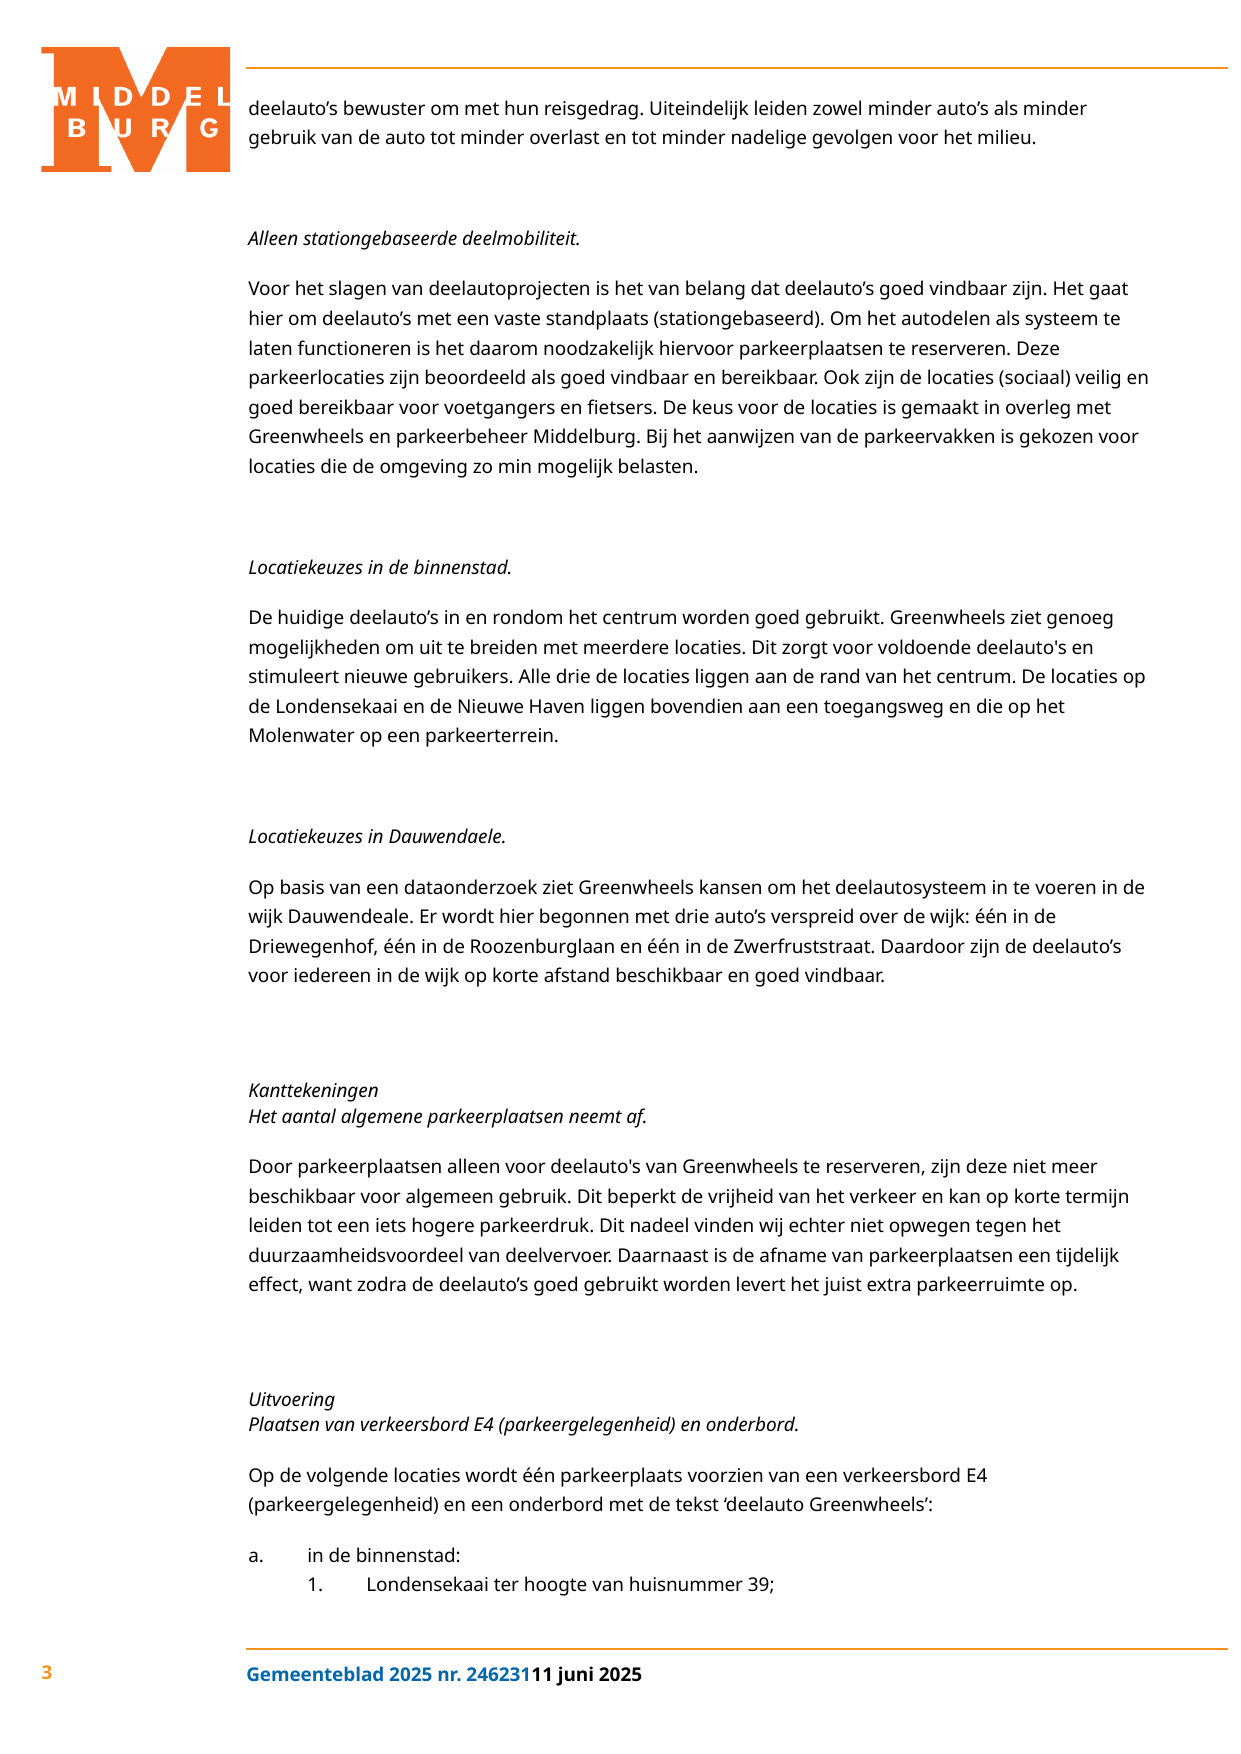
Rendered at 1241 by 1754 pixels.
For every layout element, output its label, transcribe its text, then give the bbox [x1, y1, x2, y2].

list Londensekaai ter hoogte van huisnummer 39; [307, 1572, 1152, 1597]
text Plaatsen van verkeersbord E4 (parkeergelegenheid) en onderbord. [248, 1412, 1152, 1437]
text Kanttekeningen [248, 1077, 1152, 1103]
text Locatiekeuzes in Dauwendaele. [248, 823, 1152, 849]
text Locatiekeuzes in de binnenstad. [248, 554, 1152, 580]
text Door parkeerplaatsen alleen voor deelauto's van Greenwheels te reserveren, zijn deze niet meer beschikbaar voor algemeen gebruik. Dit beperkt de vrijheid van het verkeer en kan op korte termijn leiden tot een iets hogere parkeerdruk. Dit nadeel vinden wij echter niet opwegen tegen het duurzaamheidsvoordeel van deelvervoer. Daarnaast is de afname van parkeerplaatsen een tijdelijk effect, want zodra de deelauto’s goed gebruikt worden levert het juist extra parkeerruimte op. [248, 1153, 1152, 1297]
list in de binnenstad: [248, 1542, 1152, 1568]
text Uitvoering [248, 1386, 1152, 1412]
picture [41, 47, 231, 172]
text Alleen stationgebaseerde deelmobiliteit. [248, 225, 1152, 251]
text De huidige deelauto’s in en rondom het centrum worden goed gebruikt. Greenwheels ziet genoeg mogelijkheden om uit te breiden met meerdere locaties. Dit zorgt voor voldoende deelauto's en stimuleert nieuwe gebruikers. Alle drie de locaties liggen aan de rand van het centrum. De locaties op de Londensekaai en de Nieuwe Haven liggen bovendien aan een toegangsweg en die op het Molenwater op een parkeerterrein. [248, 604, 1152, 748]
text Voor het slagen van deelautoprojecten is het van belang dat deelauto’s goed vindbaar zijn. Het gaat hier om deelauto’s met een vaste standplaats (stationgebaseerd). Om het autodelen als systeem te laten functioneren is het daarom noodzakelijk hiervoor parkeerplaatsen te reserveren. Deze parkeerlocaties zijn beoordeeld als goed vindbaar en bereikbaar. Ook zijn de locaties (sociaal) veilig en goed bereikbaar voor voetgangers en fietsers. De keus voor de locaties is gemaakt in overleg met Greenwheels en parkeerbeheer Middelburg. Bij het aanwijzen van de parkeervakken is gekozen voor locaties die de omgeving zo min mogelijk belasten. [248, 276, 1152, 479]
text deelauto’s bewuster om met hun reisgedrag. Uiteindelijk leiden zowel minder auto’s als minder gebruik van de auto tot minder overlast en tot minder nadelige gevolgen voor het milieu. [248, 95, 1152, 150]
text Op de volgende locaties wordt één parkeerplaats voorzien van een verkeersbord E4 (parkeergelegenheid) en een onderbord met de tekst ‘deelauto Greenwheels’: [248, 1462, 1152, 1517]
text Het aantal algemene parkeerplaatsen neemt af. [248, 1103, 1152, 1128]
text Op basis van een dataonderzoek ziet Greenwheels kansen om het deelautosysteem in te voeren in de wijk Dauwendeale. Er wordt hier begonnen met drie auto’s verspreid over de wijk: één in de Driewegenhof, één in de Roozenburglaan en één in de Zwerfruststraat. Daardoor zijn de deelauto’s voor iedereen in de wijk op korte afstand beschikbaar en goed vindbaar. [248, 874, 1152, 988]
